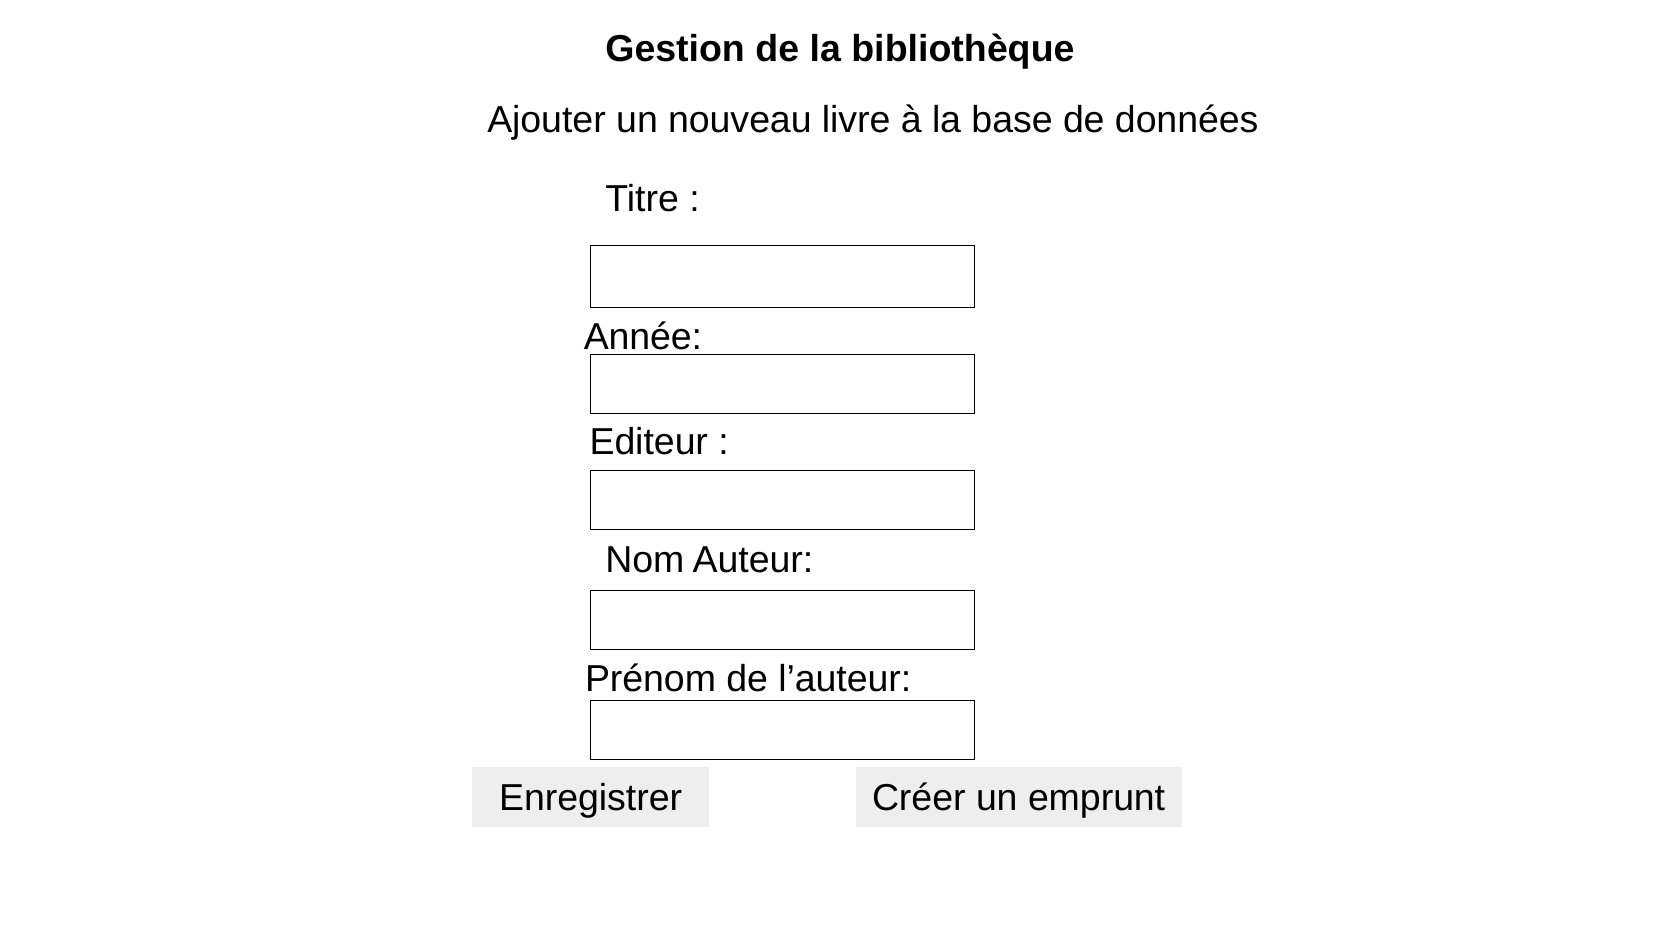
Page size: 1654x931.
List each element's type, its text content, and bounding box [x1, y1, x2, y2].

text_box [590, 590, 975, 649]
text_box Prénom de l’auteur: [570, 649, 1034, 749]
text_box Titre : [590, 169, 790, 246]
text_box [590, 749, 975, 760]
text_box Enregistrer [472, 767, 709, 827]
text_box Ajouter un nouveau livre à la base de données [472, 90, 1274, 148]
text_box [590, 354, 975, 414]
text_box [590, 470, 975, 530]
text_box Année: [568, 307, 768, 365]
text_box Editeur : [574, 413, 774, 471]
text_box Créer un emprunt [856, 767, 1182, 827]
text_box Gestion de la bibliothèque [590, 19, 1090, 77]
text_box [590, 245, 975, 308]
text_box Nom Auteur: [590, 531, 941, 631]
